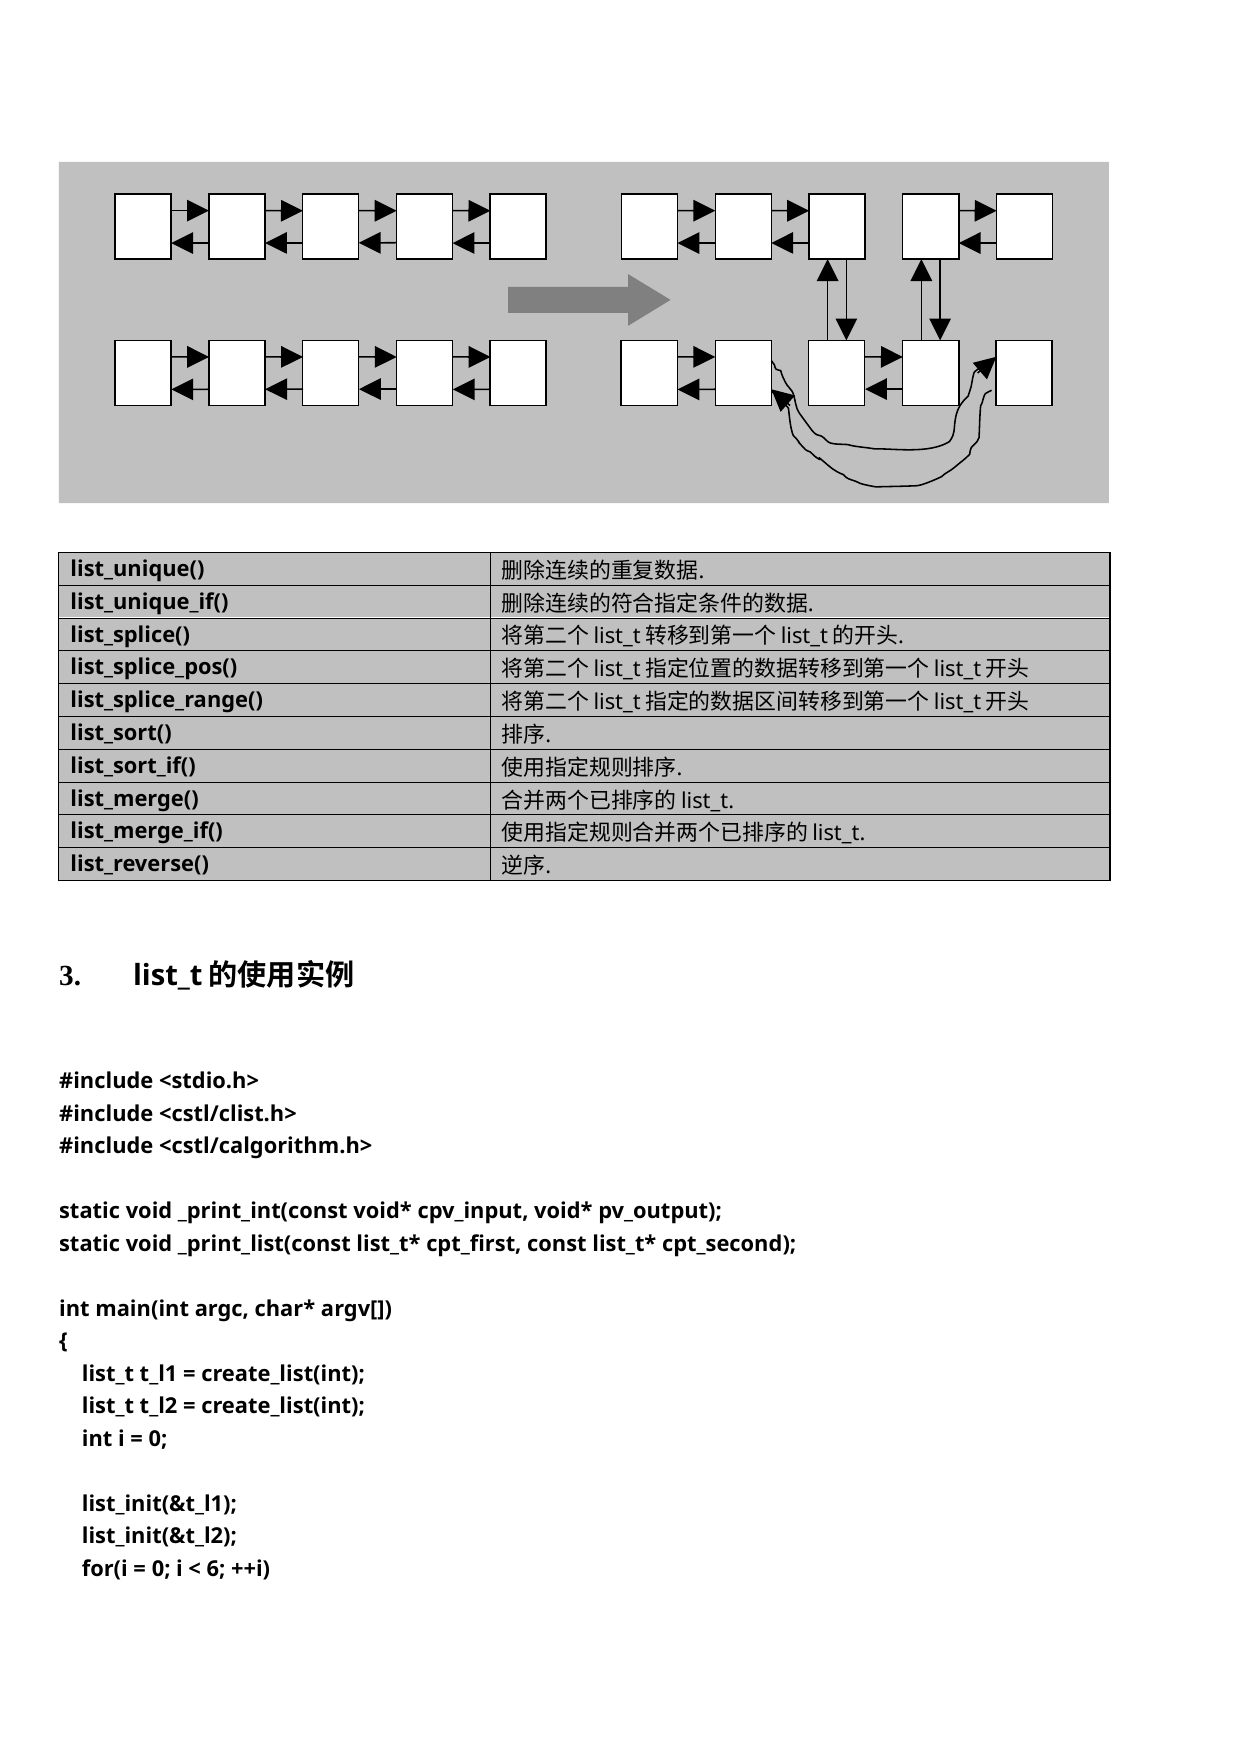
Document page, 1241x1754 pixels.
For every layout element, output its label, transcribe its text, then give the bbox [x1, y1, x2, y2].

text static void _print_list(const list_t* cpt_first, const list_t* cpt_second); [59, 1226, 1181, 1259]
text list_init(&t_l1); [59, 1486, 1181, 1519]
table_cell 逆序. [491, 848, 1109, 880]
text list_t t_l2 = create_list(int); [59, 1389, 1181, 1421]
table_cell list_sort() [59, 717, 490, 749]
text { [59, 1324, 1181, 1356]
text list_init(&t_l2); [59, 1519, 1181, 1551]
table_cell list_unique_if() [59, 586, 490, 617]
table_header list_unique() [59, 553, 490, 585]
table_cell 将第二个list_t指定的数据区间转移到第一个list_t开头 [491, 684, 1109, 716]
table_cell 使用指定规则合并两个已排序的list_t. [491, 815, 1109, 847]
text int i = 0; [59, 1421, 1181, 1454]
text #include <cstl/calgorithm.h> [59, 1129, 1181, 1161]
text for(i = 0; i < 6; ++i) [59, 1551, 1181, 1584]
table_cell list_merge_if() [59, 815, 490, 847]
text #include <cstl/clist.h> [59, 1096, 1181, 1129]
table_cell 将第二个list_t指定位置的数据转移到第一个list_t开头 [491, 651, 1109, 683]
text #include <stdio.h> [59, 1064, 1181, 1096]
text int main(int argc, char* argv[]) [59, 1291, 1181, 1324]
table_cell 使用指定规则排序. [491, 750, 1109, 782]
table_cell 合并两个已排序的list_t. [491, 783, 1109, 814]
table_cell list_splice_pos() [59, 651, 490, 683]
table_cell list_reverse() [59, 848, 490, 880]
table_cell 排序. [491, 717, 1109, 749]
subtitle list_t的使用实例 [59, 941, 1181, 1006]
table_cell list_sort_if() [59, 750, 490, 782]
table_cell list_merge() [59, 783, 490, 814]
table_cell list_splice_range() [59, 684, 490, 716]
table_cell list_splice() [59, 619, 490, 650]
text list_t t_l1 = create_list(int); [59, 1356, 1181, 1389]
text static void _print_int(const void* cpv_input, void* pv_output); [59, 1194, 1181, 1226]
table_cell 删除连续的符合指定条件的数据. [491, 586, 1109, 617]
table_cell 将第二个list_t转移到第一个list_t的开头. [491, 619, 1109, 650]
table_header 删除连续的重复数据. [491, 553, 1109, 585]
